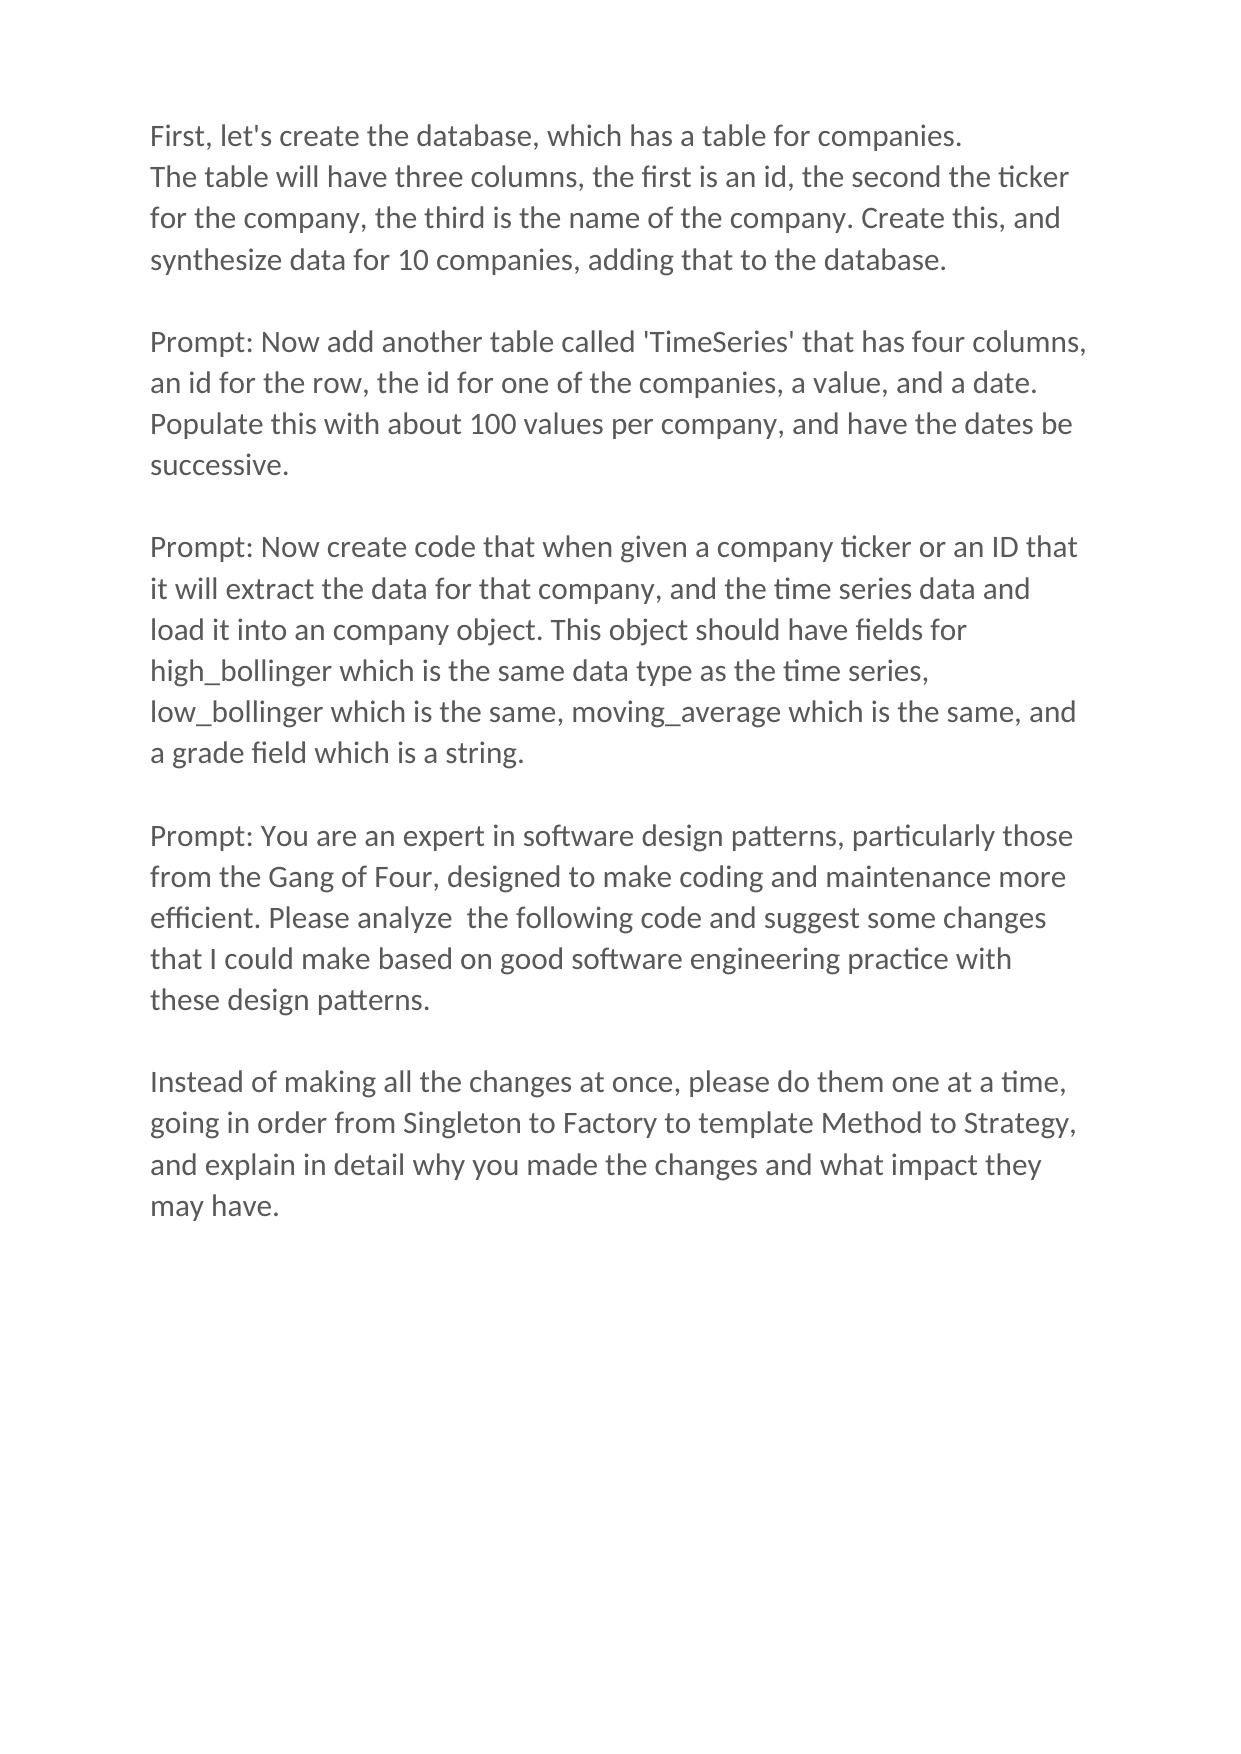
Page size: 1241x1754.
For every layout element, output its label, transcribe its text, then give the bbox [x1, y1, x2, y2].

text First, let's create the database, which has a table for companies. The table will have three columns, the first is an id, the second the ticker for the company, the third is the name of the company. Create this, and synthesize data for 10 companies, adding that to the database. Prompt: Now add another table called 'TimeSeries' that has four columns, an id for the row, the id for one of the companies, a value, and a date. Populate this with about 100 values per company, and have the dates be successive. Prompt: Now create code that when given a company ticker or an ID that it will extract the data for that company, and the time series data and load it into an company object. This object should have fields for high_bollinger which is the same data type as the time series, low_bollinger which is the same, moving_average which is the same, and a grade field which is a string. Prompt: You are an expert in software design patterns, particularly those from the Gang of Four, designed to make coding and maintenance more efficient. Please analyze the following code and suggest some changes that I could make based on good software engineering practice with these design patterns. Instead of making all the changes at once, please do them one at a time, going in order from Singleton to Factory to template Method to Strategy, and explain in detail why you made the changes and what impact they may have. [150, 75, 1090, 1265]
